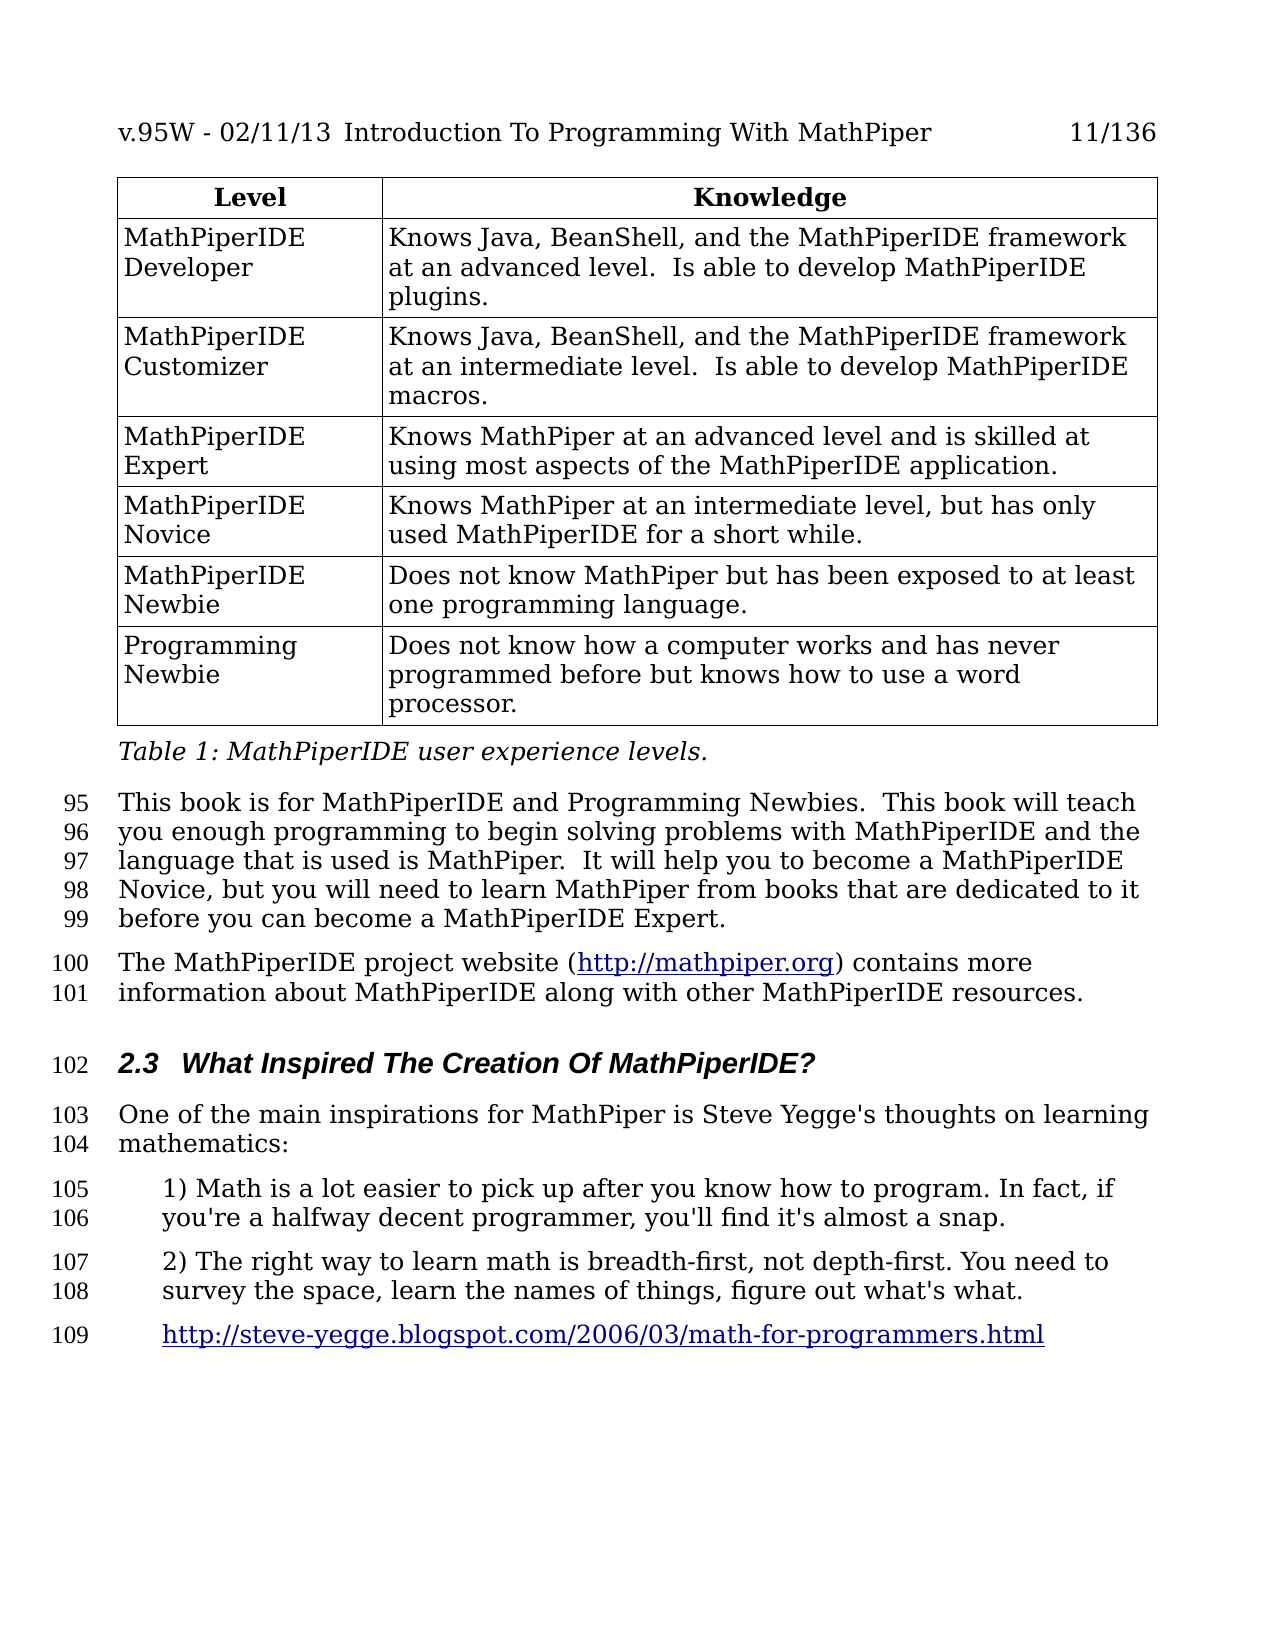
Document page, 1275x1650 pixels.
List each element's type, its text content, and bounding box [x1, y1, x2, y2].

table_cell Does not know MathPiper but has been exposed to at least one programming language. [383, 557, 1157, 626]
table_cell Knows MathPiper at an advanced level and is skilled at using most aspects of the MathPiperIDE application. [383, 417, 1157, 486]
table_cell Knows Java, BeanShell, and the MathPiperIDE framework at an intermediate level. Is able to develop MathPiperIDE macros. [383, 318, 1157, 416]
table_cell MathPiperIDE Novice [118, 487, 382, 556]
table_cell Knows MathPiper at an intermediate level, but has only used MathPiperIDE for a short while. [383, 487, 1157, 556]
table_cell MathPiperIDE Expert [118, 417, 382, 486]
table_cell MathPiperIDE Customizer [118, 318, 382, 416]
text One of the main inspirations for MathPiper is Steve Yegge's thoughts on learning mathematics: [118, 1101, 1157, 1159]
subtitle What Inspired The Creation Of MathPiperIDE? [118, 1046, 1157, 1079]
table_cell MathPiperIDE Developer [118, 219, 382, 317]
table_cell Does not know how a computer works and has never programmed before but knows how to use a word processor. [383, 627, 1157, 724]
text 2) The right way to learn math is breadth-first, not depth-first. You need to survey the space, learn the names of things, figure out what's what. [162, 1247, 1157, 1306]
text This book is for MathPiperIDE and Programming Newbies. This book will teach you enough programming to begin solving problems with MathPiperIDE and the language that is used is MathPiper. It will help you to become a MathPiperIDE Novice, but you will need to learn MathPiper from books that are dedicated to it before you can become a MathPiperIDE Expert. [118, 788, 1157, 934]
table_header Level [118, 178, 382, 218]
text Table 1: MathPiperIDE user experience levels. [118, 737, 1157, 766]
text The MathPiperIDE project website (http://mathpiper.org) contains more information about MathPiperIDE along with other MathPiperIDE resources. [118, 949, 1157, 1007]
table_header Knowledge [383, 178, 1157, 218]
table_cell Programming Newbie [118, 627, 382, 724]
table_cell Knows Java, BeanShell, and the MathPiperIDE framework at an advanced level. Is able to develop MathPiperIDE plugins. [383, 219, 1157, 317]
table_cell MathPiperIDE Newbie [118, 557, 382, 626]
text 1) Math is a lot easier to pick up after you know how to program. In fact, if you're a halfway decent programmer, you'll find it's almost a snap. [162, 1174, 1157, 1232]
text http://steve-yegge.blogspot.com/2006/03/math-for-programmers.html [162, 1321, 1157, 1350]
